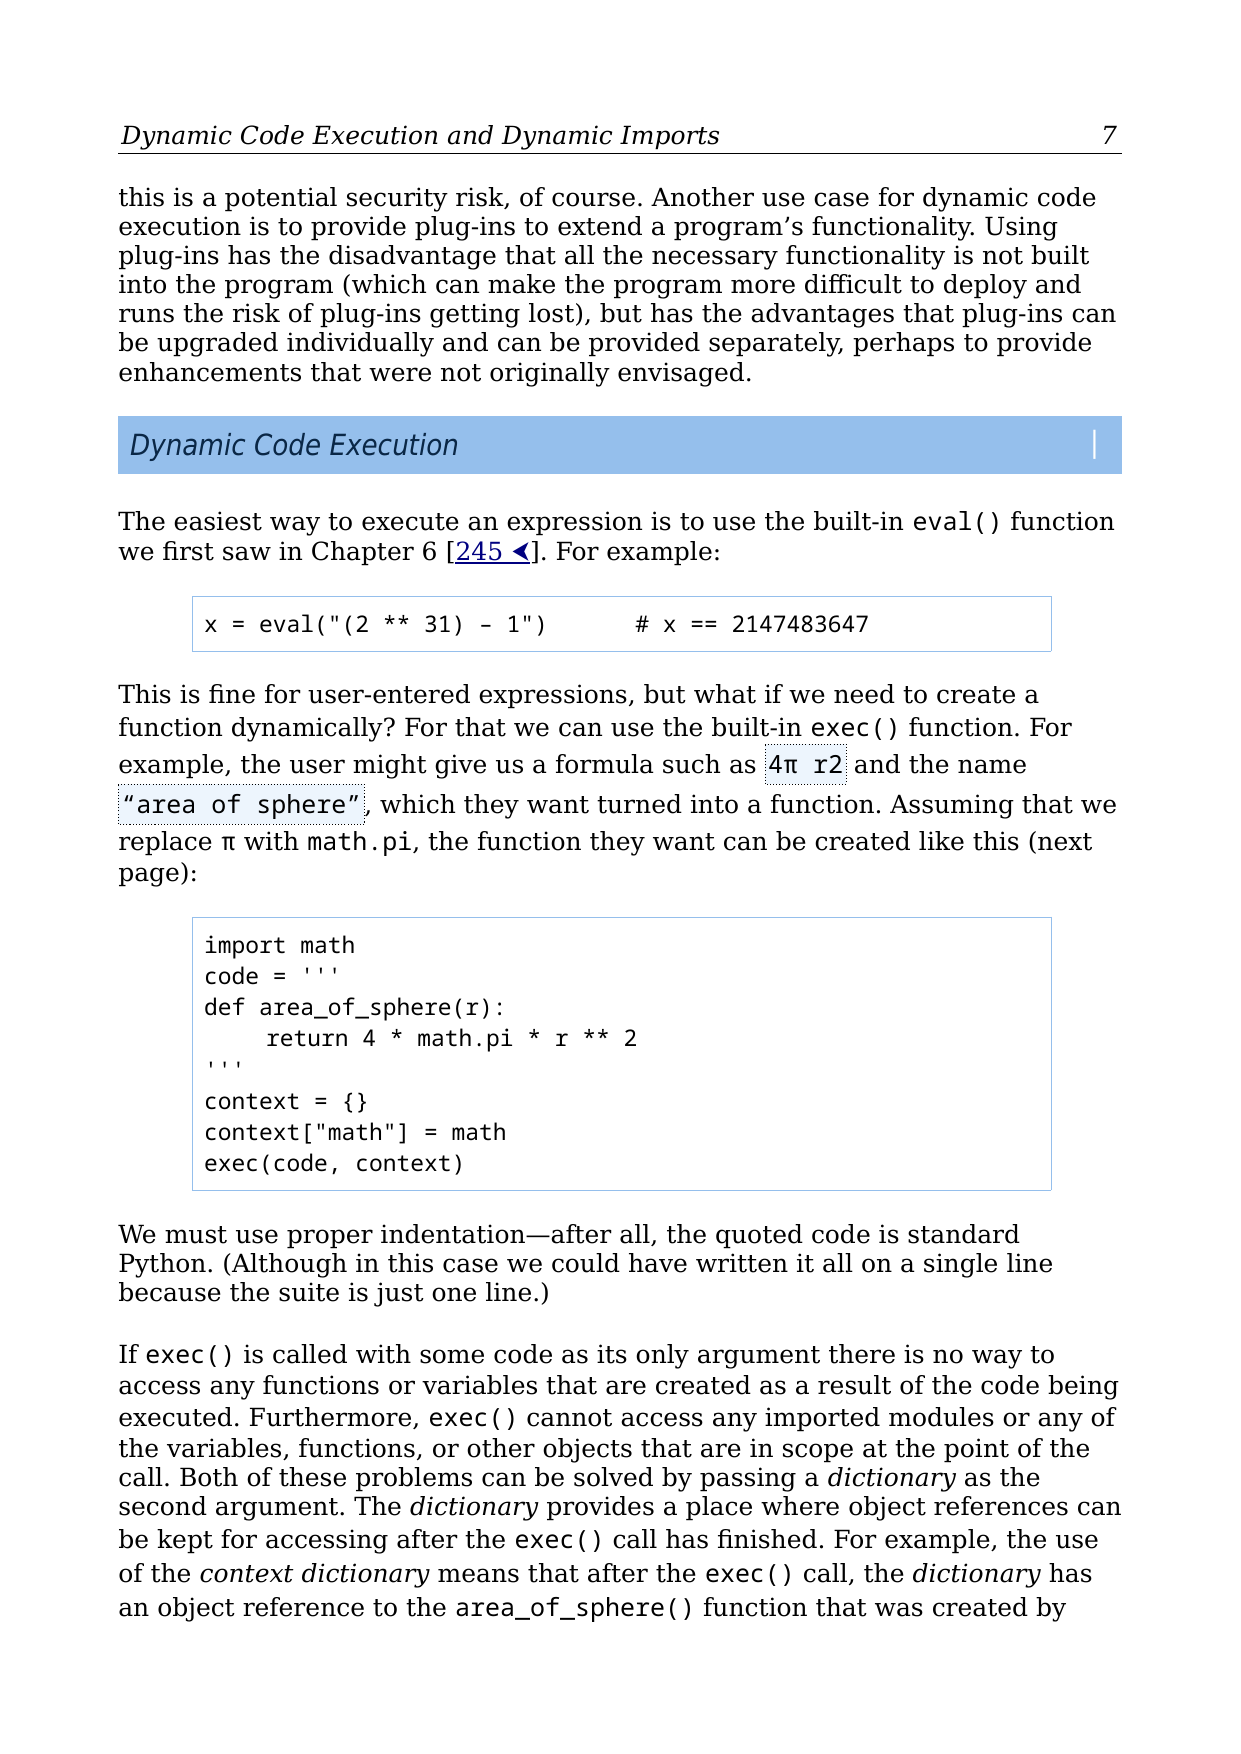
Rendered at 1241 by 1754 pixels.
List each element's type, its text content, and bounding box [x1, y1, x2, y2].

text | [1081, 425, 1098, 459]
text We must use proper indentation—after all, the quoted code is standard Python. (Although in this case we could have written it all on a single line because the suite is just one line.) [118, 1220, 1122, 1307]
text this is a potential security risk, of course. Another use case for dynamic code execution is to provide plug-ins to extend a program’s functionality. Using plug-ins has the disadvantage that all the necessary functionality is not built into the program (which can make the program more difficult to deploy and runs the risk of plug-ins getting lost), but has the advantages that plug-ins can be upgraded individually and can be provided separately, perhaps to provide enhancements that were not originally envisaged. [118, 183, 1122, 387]
text This is fine for user-entered expressions, but what if we need to create a function dynamically? For that we can use the built-in exec() function. For example, the user might give us a formula such as 4π r2 and the name “area of sphere”, which they want turned into a function. Assuming that we replace π with math.pi, the function they want can be created like this (next page): [118, 681, 1122, 887]
subtitle Dynamic Code Execution [118, 416, 1122, 474]
text x = eval("(2 ** 31) – 1") # x == 2147483647 [193, 597, 1051, 651]
text exec(code, context) [193, 1135, 1051, 1190]
text import math [193, 918, 1051, 948]
text context["math"] = math [193, 1104, 1051, 1135]
text return 4 * math.pi * r ** 2 [193, 1010, 1051, 1042]
text code = ''' [193, 948, 1051, 979]
text If exec() is called with some code as its only argument there is no way to access any functions or variables that are created as a result of the code being executed. Furthermore, exec() cannot access any imported modules or any of the variables, functions, or other objects that are in scope at the point of the call. Both of these problems can be solved by passing a dictionary as the second argument. The dictionary provides a place where object references can be kept for accessing after the exec() call has finished. For example, the use of the context dictionary means that after the exec() call, the dictionary has an object reference to the area_of_sphere() function that was created by [118, 1337, 1122, 1624]
text def area_of_sphere(r): [193, 979, 1051, 1010]
text The easiest way to execute an expression is to use the built-in eval() function we first saw in Chapter 6 [245 ⮜]. For example: [118, 503, 1122, 567]
text ''' [193, 1042, 1051, 1073]
text context = {} [193, 1073, 1051, 1104]
